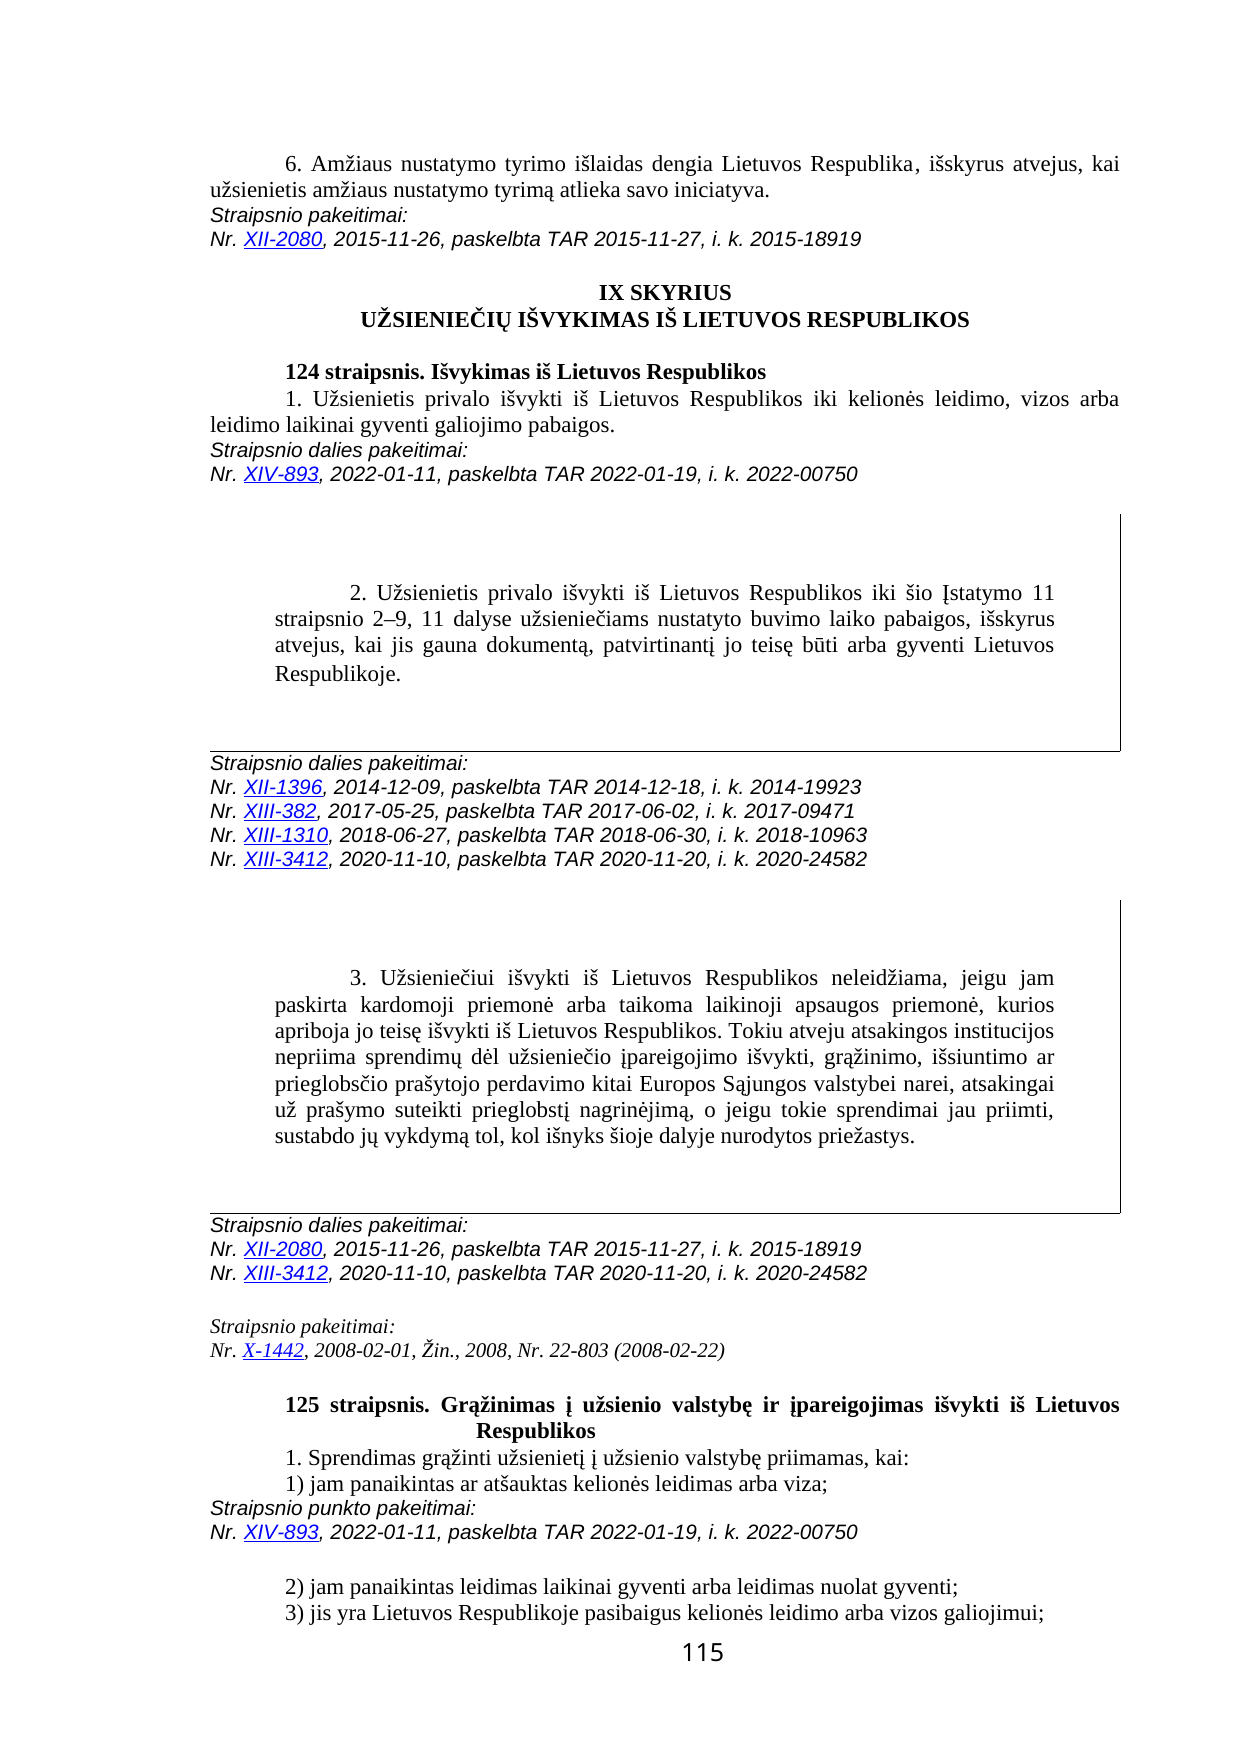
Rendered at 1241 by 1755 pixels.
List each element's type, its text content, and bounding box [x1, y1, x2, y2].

text Straipsnio dalies pakeitimai: [210, 1213, 1120, 1237]
text Nr. XIII-1310, 2018-06-27, paskelbta TAR 2018-06-30, i. k. 2018-10963 [210, 823, 1120, 847]
text Nr. XII-2080, 2015-11-26, paskelbta TAR 2015-11-27, i. k. 2015-18919 [210, 227, 1120, 251]
text Nr. XIII-3412, 2020-11-10, paskelbta TAR 2020-11-20, i. k. 2020-24582 [210, 1261, 1120, 1285]
text Straipsnio pakeitimai: [210, 203, 1120, 227]
text Nr. XIII-382, 2017-05-25, paskelbta TAR 2017-06-02, i. k. 2017-09471 [210, 799, 1120, 823]
text 125 straipsnis. Grąžinimas į užsienio valstybę ir įpareigojimas išvykti iš Lietuvos Respublikos [285, 1391, 1120, 1443]
text 1. Sprendimas grąžinti užsienietį į užsienio valstybę priimamas, kai: [210, 1443, 1120, 1470]
text 124 straipsnis. Išvykimas iš Lietuvos Respublikos [210, 358, 1120, 385]
text Straipsnio pakeitimai: [210, 1314, 1120, 1338]
text 6. Amžiaus nustatymo tyrimo išlaidas dengia Lietuvos Respublika, išskyrus atvejus, kai užsienietis amžiaus nustatymo tyrimą atlieka savo iniciatyva. [210, 150, 1120, 203]
text 3) jis yra Lietuvos Respublikoje pasibaigus kelionės leidimo arba vizos galiojimui; [210, 1599, 1120, 1626]
text Straipsnio dalies pakeitimai: [210, 751, 1120, 775]
text Nr. XII-2080, 2015-11-26, paskelbta TAR 2015-11-27, i. k. 2015-18919 [210, 1237, 1120, 1261]
text Straipsnio dalies pakeitimai: [210, 437, 1120, 461]
text Nr. XIV-893, 2022-01-11, paskelbta TAR 2022-01-19, i. k. 2022-00750 [210, 461, 1120, 485]
text Nr. XII-1396, 2014-12-09, paskelbta TAR 2014-12-18, i. k. 2014-19923 [210, 775, 1120, 799]
text IX SKYRIUS [210, 279, 1120, 306]
text Nr. X-1442, 2008-02-01, Žin., 2008, Nr. 22-803 (2008-02-22) [210, 1338, 1120, 1362]
text UŽSIENIEČIŲ IŠVYKIMAS IŠ LIETUVOS RESPUBLIKOS [210, 306, 1120, 332]
text 2) jam panaikintas leidimas laikinai gyventi arba leidimas nuolat gyventi; [210, 1573, 1120, 1599]
text Straipsnio punkto pakeitimai: [210, 1496, 1120, 1520]
text 2. Užsienietis privalo išvykti iš Lietuvos Respublikos iki šio Įstatymo 11 straipsnio 2–9, 11 dalyse užsieniečiams nustatyto buvimo laiko pabaigos, išskyrus atvejus, kai jis gauna dokumentą, patvirtinantį jo teisę būti arba gyventi Lietuvos Respublikoje. [210, 514, 1120, 751]
text Nr. XIII-3412, 2020-11-10, paskelbta TAR 2020-11-20, i. k. 2020-24582 [210, 847, 1120, 871]
text 1. Užsienietis privalo išvykti iš Lietuvos Respublikos iki kelionės leidimo, vizos arba leidimo laikinai gyventi galiojimo pabaigos. [210, 385, 1120, 437]
text 3. Užsieniečiui išvykti iš Lietuvos Respublikos neleidžiama, jeigu jam paskirta kardomoji priemonė arba taikoma laikinoji apsaugos priemonė, kurios apriboja jo teisę išvykti iš Lietuvos Respublikos. Tokiu atveju atsakingos institucijos nepriima sprendimų dėl užsieniečio įpareigojimo išvykti, grąžinimo, išsiuntimo ar prieglobsčio prašytojo perdavimo kitai Europos Sąjungos valstybei narei, atsakingai už prašymo suteikti prieglobstį nagrinėjimą, o jeigu tokie sprendimai jau priimti, sustabdo jų vykdymą tol, kol išnyks šioje dalyje nurodytos priežastys. [210, 900, 1120, 1213]
text 1) jam panaikintas ar atšauktas kelionės leidimas arba viza; [210, 1470, 1120, 1496]
text Nr. XIV-893, 2022-01-11, paskelbta TAR 2022-01-19, i. k. 2022-00750 [210, 1520, 1120, 1544]
